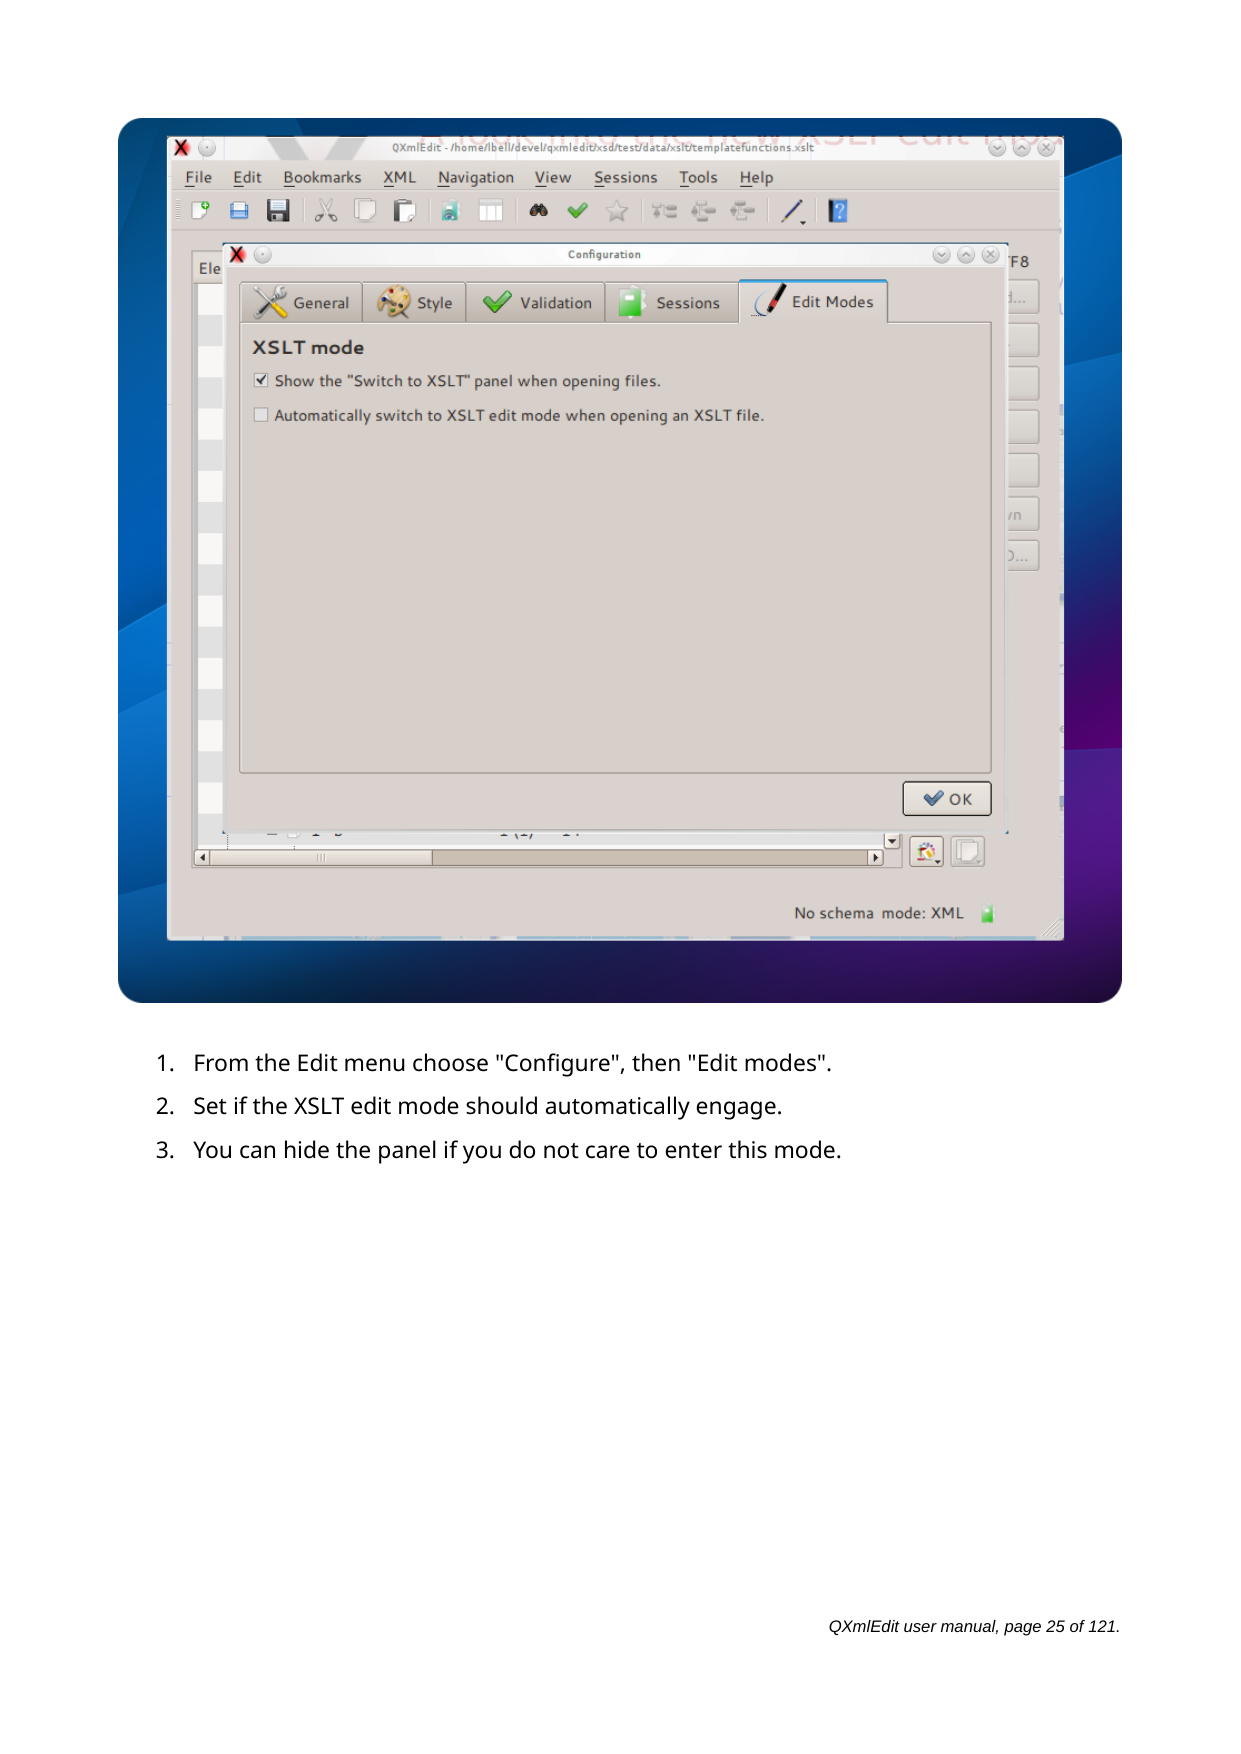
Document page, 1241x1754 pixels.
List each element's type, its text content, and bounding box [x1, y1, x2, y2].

picture [118, 118, 1122, 1003]
list Set if the XSLT edit mode should automatically engage. [156, 1090, 1122, 1122]
list From the Edit menu choose "Configure", then "Edit modes". [156, 1047, 1122, 1078]
list You can hide the panel if you do not care to enter this mode. [156, 1134, 1122, 1165]
